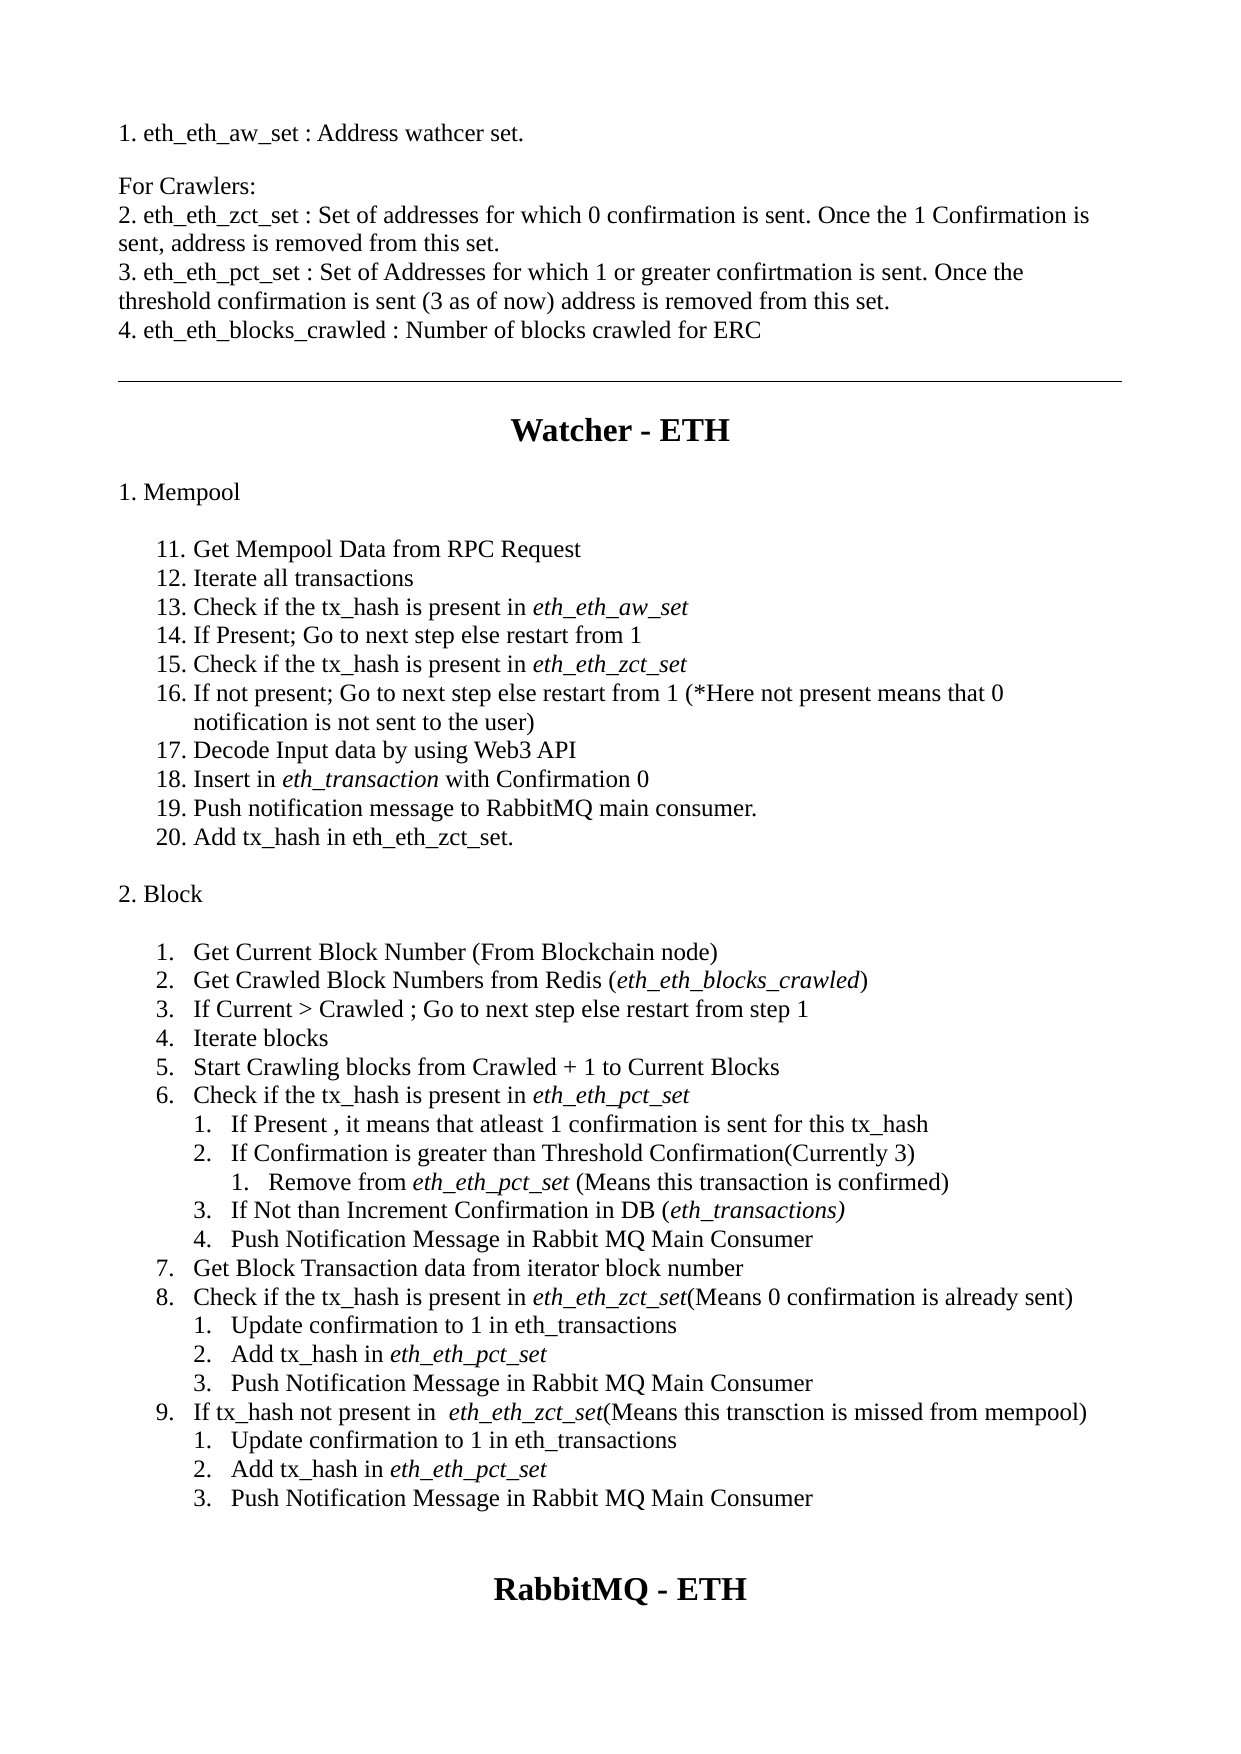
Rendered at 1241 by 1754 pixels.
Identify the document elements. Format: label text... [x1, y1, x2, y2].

list If tx_hash not present in eth_eth_zct_set(Means this transction is missed from mempool) [156, 1397, 1122, 1426]
list Remove from eth_eth_pct_set (Means this transaction is confirmed) [231, 1167, 1122, 1196]
list Add tx_hash in eth_eth_pct_set [193, 1339, 1122, 1368]
text 2. eth_eth_zct_set : Set of addresses for which 0 confirmation is sent. Once the 1 Confirmation is sent, address is removed from this set. [118, 200, 1122, 257]
list Iterate all transactions [156, 563, 1122, 592]
list Push Notification Message in Rabbit MQ Main Consumer [193, 1224, 1122, 1253]
list If not present; Go to next step else restart from 1 (*Here not present means that 0 notification is not sent to the user) [156, 678, 1122, 736]
list If Confirmation is greater than Threshold Confirmation(Currently 3) [193, 1138, 1122, 1167]
text 1. Mempool [118, 477, 1122, 506]
list Check if the tx_hash is present in eth_eth_zct_set(Means 0 confirmation is already sent) [156, 1282, 1122, 1311]
list Update confirmation to 1 in eth_transactions [193, 1426, 1122, 1454]
text 4. eth_eth_blocks_crawled : Number of blocks crawled for ERC [118, 315, 1122, 343]
list Push Notification Message in Rabbit MQ Main Consumer [193, 1368, 1122, 1397]
list Insert in eth_transaction with Confirmation 0 [156, 764, 1122, 793]
list Add tx_hash in eth_eth_pct_set [193, 1454, 1122, 1483]
list If Not than Increment Confirmation in DB (eth_transactions) [193, 1196, 1122, 1224]
text RabbitMQ - ETH [118, 1569, 1122, 1608]
list Get Current Block Number (From Blockchain node) [156, 937, 1122, 966]
list Get Block Transaction data from iterator block number [156, 1253, 1122, 1282]
list Decode Input data by using Web3 API [156, 736, 1122, 764]
list Get Mempool Data from RPC Request [156, 534, 1122, 563]
list Check if the tx_hash is present in eth_eth_zct_set [156, 649, 1122, 678]
list Iterate blocks [156, 1023, 1122, 1052]
list If Present; Go to next step else restart from 1 [156, 621, 1122, 649]
list Get Crawled Block Numbers from Redis (eth_eth_blocks_crawled) [156, 966, 1122, 994]
text 2. Block [118, 879, 1122, 908]
text For Crawlers: [118, 171, 1122, 200]
text Watcher - ETH [118, 410, 1122, 448]
list Add tx_hash in eth_eth_zct_set. [156, 822, 1122, 851]
list Push Notification Message in Rabbit MQ Main Consumer [193, 1483, 1122, 1512]
list Start Crawling blocks from Crawled + 1 to Current Blocks [156, 1052, 1122, 1081]
list Check if the tx_hash is present in eth_eth_pct_set [156, 1081, 1122, 1109]
list If Current > Crawled ; Go to next step else restart from step 1 [156, 994, 1122, 1023]
list Check if the tx_hash is present in eth_eth_aw_set [156, 592, 1122, 621]
list If Present , it means that atleast 1 confirmation is sent for this tx_hash [193, 1109, 1122, 1138]
text 3. eth_eth_pct_set : Set of Addresses for which 1 or greater confirtmation is sent. Once the threshold confirmation is sent (3 as of now) address is removed from this set. [118, 257, 1122, 315]
list Push notification message to RabbitMQ main consumer. [156, 793, 1122, 822]
list Update confirmation to 1 in eth_transactions [193, 1311, 1122, 1339]
text 1. eth_eth_aw_set : Address wathcer set. [118, 118, 1122, 147]
